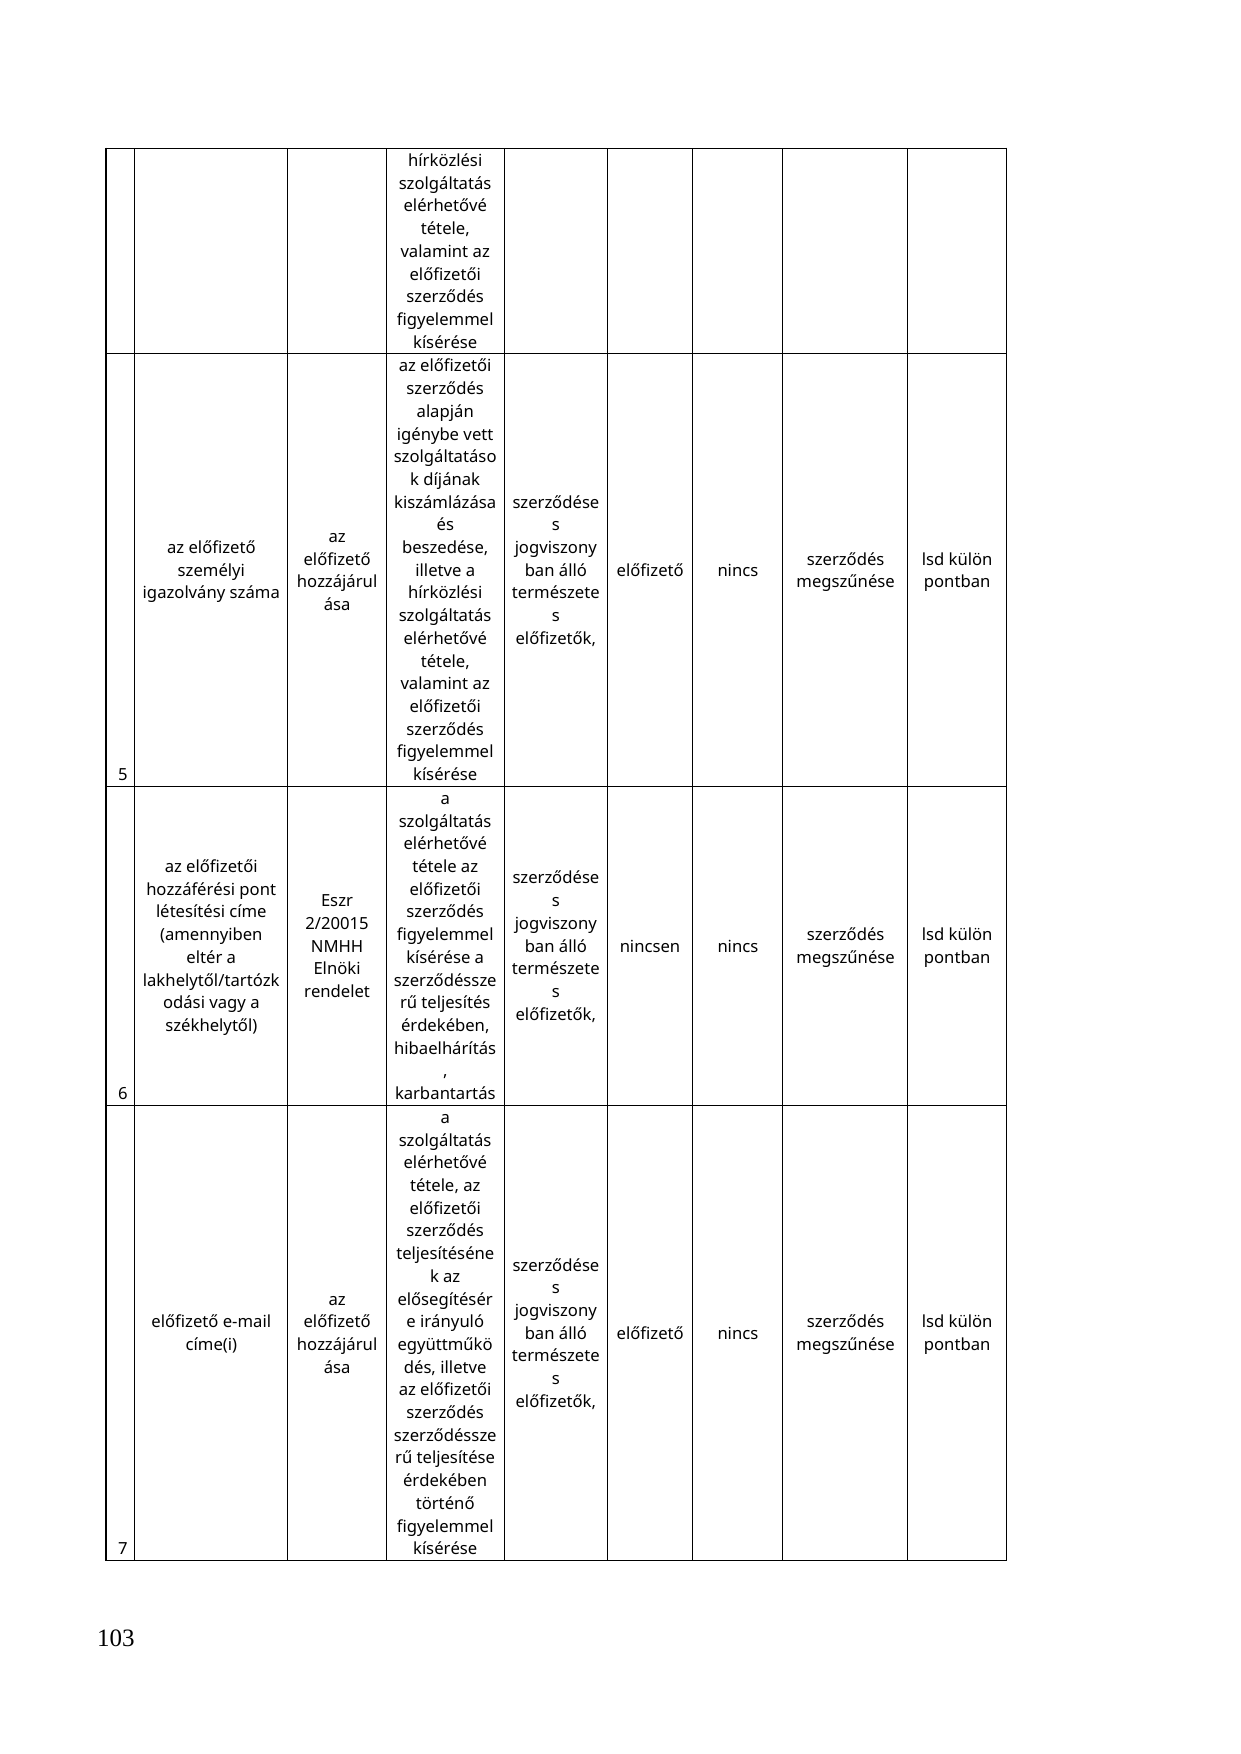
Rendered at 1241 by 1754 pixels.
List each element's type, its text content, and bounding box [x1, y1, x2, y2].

table_cell [288, 149, 386, 353]
table_cell lsd külön pontban [908, 787, 1006, 1104]
table_cell előfizető [608, 354, 692, 786]
table_cell nincs [693, 354, 782, 786]
table_cell szerződés megszűnése [783, 787, 907, 1104]
table_cell szerződéses jogviszonyban álló természetes előfizetők, [505, 354, 607, 786]
table_cell az előfizető hozzájárulása [288, 354, 386, 786]
table_cell nincs [693, 1106, 782, 1560]
table_cell előfizető [608, 1106, 692, 1560]
table_cell nincs [693, 787, 782, 1104]
table_cell [693, 149, 782, 353]
table_cell az előfizető személyi igazolvány száma [135, 354, 287, 786]
table_cell [608, 149, 692, 353]
table_cell [135, 149, 287, 353]
table_cell az előfizetői hozzáférési pont létesítési címe (amennyiben eltér a lakhelytől/tartózkodási vagy a székhelytől) [135, 787, 287, 1104]
table_cell [505, 149, 607, 353]
table_cell 6 [107, 787, 134, 1104]
table_cell előfizető e-mail címe(i) [135, 1106, 287, 1560]
table_cell az előfizetői szerződés alapján igénybe vett szolgáltatások díjának kiszámlázása és beszedése, illetve a hírközlési szolgáltatás elérhetővé tétele, valamint az előfizetői szerződés figyelemmel kísérése [387, 354, 504, 786]
table_cell szerződés megszűnése [783, 354, 907, 786]
table_cell szerződés megszűnése [783, 1106, 907, 1560]
table_cell lsd külön pontban [908, 1106, 1006, 1560]
table_cell 7 [107, 1106, 134, 1560]
table_cell hírközlési szolgáltatás elérhetővé tétele, valamint az előfizetői szerződés figyelemmel kísérése [387, 149, 504, 353]
table_cell a szolgáltatás elérhetővé tétele, az előfizetői szerződés teljesítésének az elősegítésére irányuló együttműködés, illetve az előfizetői szerződés szerződésszerű teljesítése érdekében történő figyelemmel kísérése [387, 1106, 504, 1560]
table_cell az előfizető hozzájárulása [288, 1106, 386, 1560]
table_cell nincsen [608, 787, 692, 1104]
table_cell [107, 149, 134, 353]
table_cell Eszr 2/20015 NMHH Elnöki rendelet [288, 787, 386, 1104]
table_cell 5 [107, 354, 134, 786]
table_cell lsd külön pontban [908, 354, 1006, 786]
table_cell [908, 149, 1006, 353]
table_cell szerződéses jogviszonyban álló természetes előfizetők, [505, 1106, 607, 1560]
table_cell szerződéses jogviszonyban álló természetes előfizetők, [505, 787, 607, 1104]
table_cell a szolgáltatás elérhetővé tétele az előfizetői szerződés figyelemmel kísérése a szerződésszerű teljesítés érdekében, hibaelhárítás, karbantartás [387, 787, 504, 1104]
table_cell [783, 149, 907, 353]
